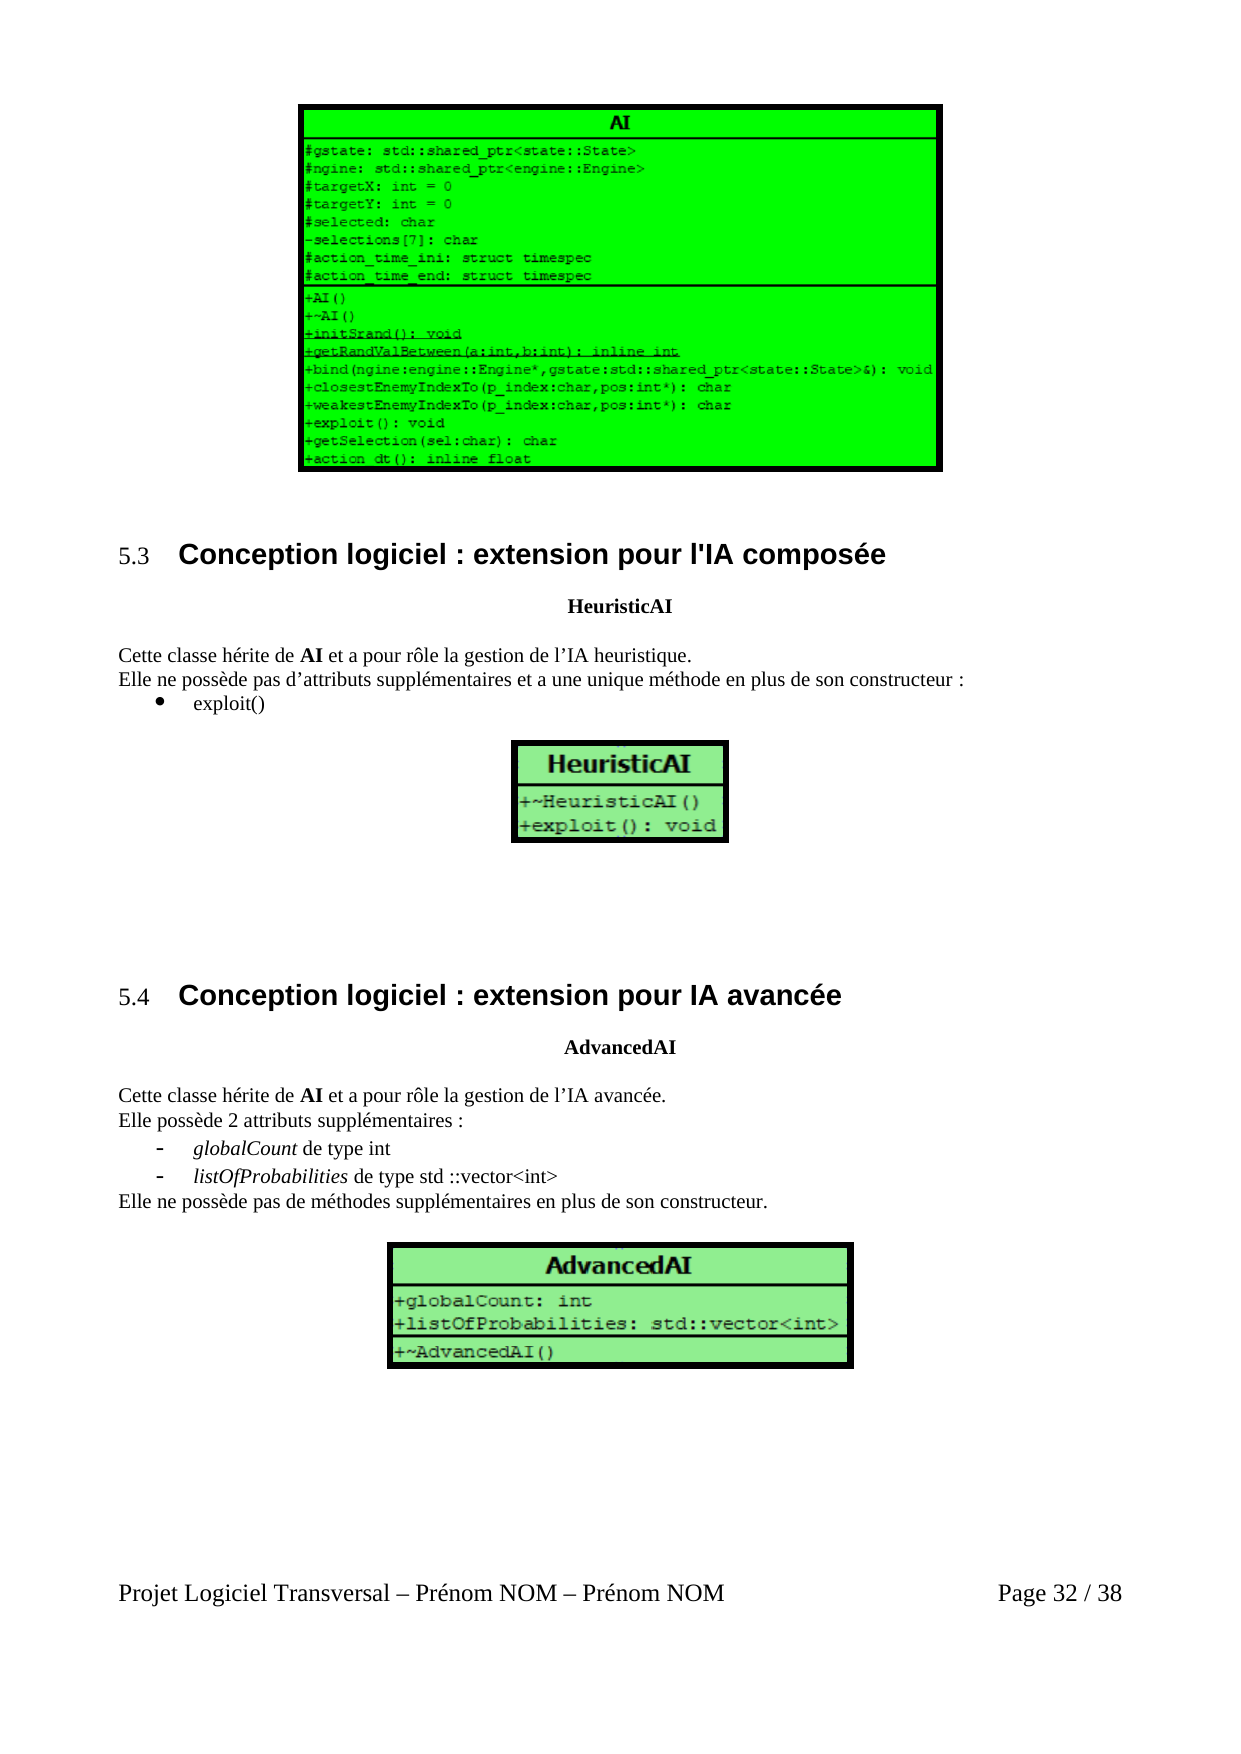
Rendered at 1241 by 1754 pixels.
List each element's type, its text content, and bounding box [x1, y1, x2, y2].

text AdvancedAI [118, 1035, 1122, 1059]
text Cette classe hérite de AI et a pour rôle la gestion de l’IA heuristique. [118, 643, 1122, 667]
text Cette classe hérite de AI et a pour rôle la gestion de l’IA avancée. [118, 1083, 1122, 1107]
text HeuristicAI [118, 594, 1122, 618]
list Conception logiciel : extension pour IA avancée [118, 978, 1122, 1012]
list globalCount de type int [156, 1132, 1122, 1160]
text Elle possède 2 attributs supplémentaires : [118, 1107, 1122, 1132]
text Elle ne possède pas de méthodes supplémentaires en plus de son constructeur. [118, 1189, 1122, 1213]
list Conception logiciel : extension pour l'IA composée [118, 537, 1122, 571]
text Elle ne possède pas d’attributs supplémentaires et a une unique méthode en plus de son constructeur : [118, 667, 1122, 691]
list exploit() [156, 691, 1122, 716]
list listOfProbabilities de type std ::vector<int> [156, 1160, 1122, 1189]
